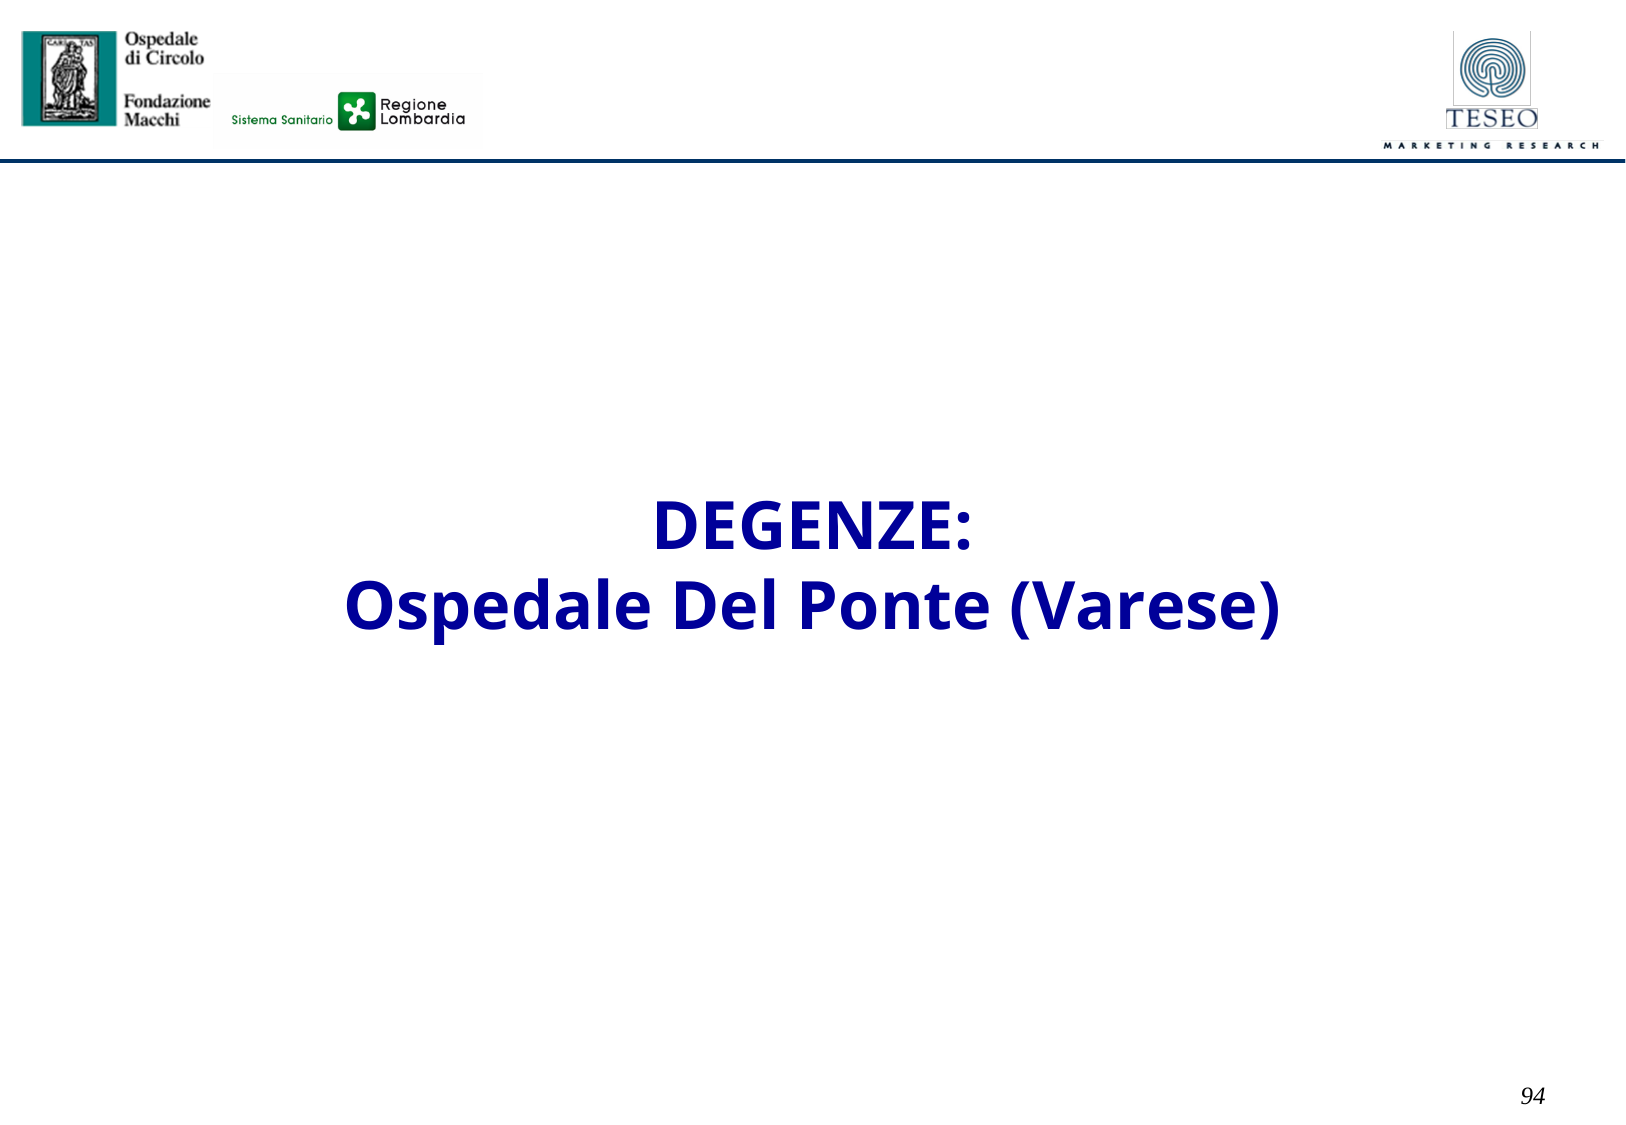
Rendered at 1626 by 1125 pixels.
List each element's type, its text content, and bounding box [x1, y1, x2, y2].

picture [1381, 31, 1604, 149]
picture [21, 31, 483, 149]
text_box DEGENZE: Ospedale Del Ponte (Varese) [121, 469, 1504, 657]
